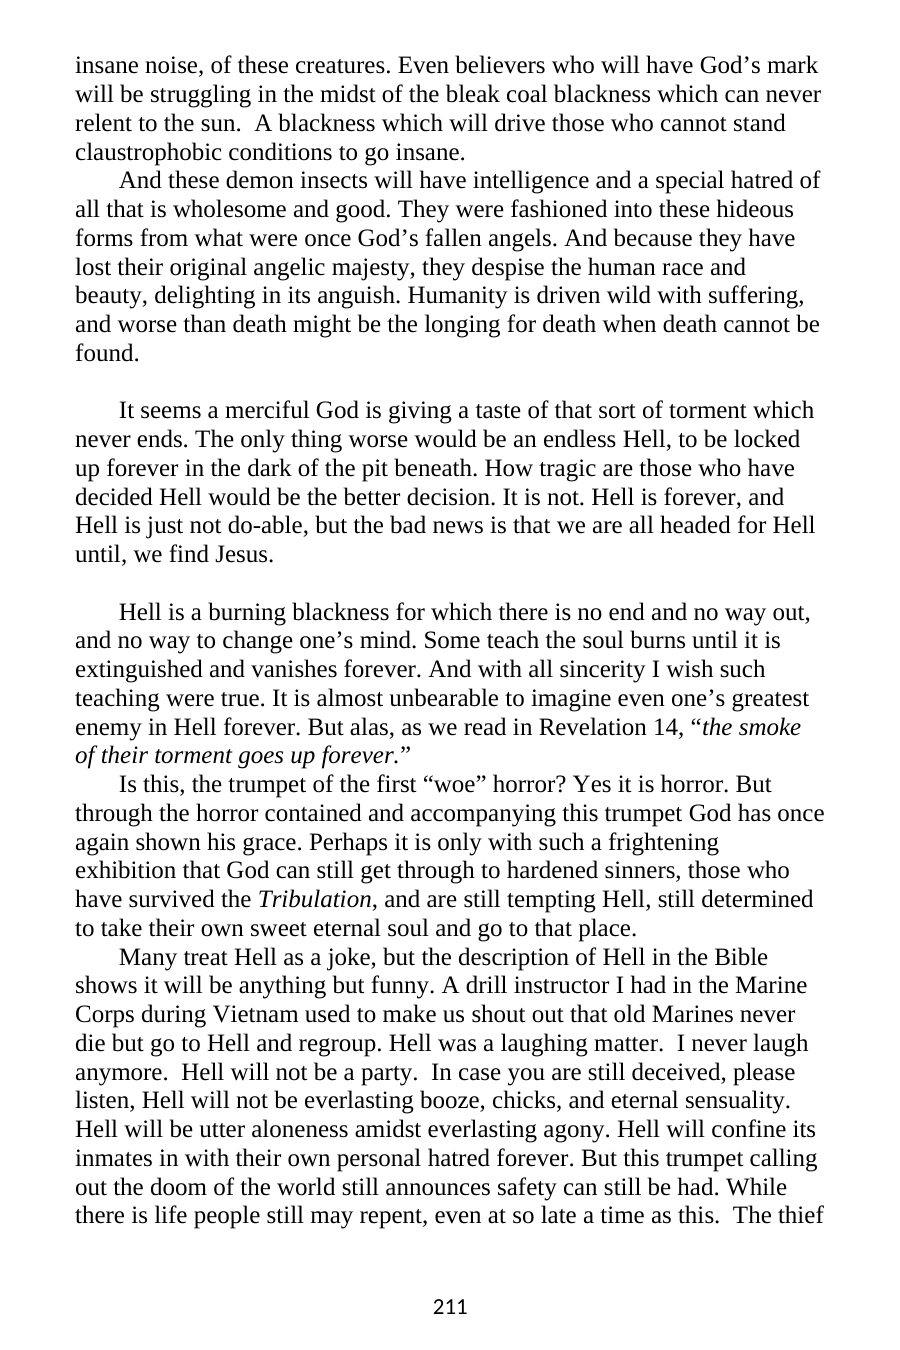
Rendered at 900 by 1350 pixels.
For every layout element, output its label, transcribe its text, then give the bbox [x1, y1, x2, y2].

text Many treat Hell as a joke, but the description of Hell in the Bible shows it will be anything but funny. A drill instructor I had in the Marine Corps during Vietnam used to make us shout out that old Marines never die but go to Hell and regroup. Hell was a laughing matter. I never laugh anymore. Hell will not be a party. In case you are still deceived, please listen, Hell will not be everlasting booze, chicks, and eternal sensuality. Hell will be utter aloneness amidst everlasting agony. Hell will confine its inmates in with their own personal hatred forever. But this trumpet calling out the doom of the world still announces safety can still be had. While there is life people still may repent, even at so late a time as this. The thief [75, 942, 825, 1229]
text Is this, the trumpet of the first “woe” horror? Yes it is horror. But through the horror contained and accompanying this trumpet God has once again shown his grace. Perhaps it is only with such a frightening exhibition that God can still get through to hardened sinners, those who have survived the Tribulation, and are still tempting Hell, still determined to take their own sweet eternal soul and go to that place. [75, 769, 825, 942]
text Hell is a burning blackness for which there is no end and no way out, [75, 597, 825, 626]
text And these demon insects will have intelligence and a special hatred of all that is wholesome and good. They were fashioned into these hideous forms from what were once God’s fallen angels. And because they have lost their original angelic majesty, they despise the human race and beauty, delighting in its anguish. Humanity is driven wild with suffering, and worse than death might be the longing for death when death cannot be found. [75, 166, 825, 367]
text insane noise, of these creatures. Even believers who will have God’s mark will be struggling in the midst of the bleak coal blackness which can never relent to the sun. A blackness which will drive those who cannot stand claustrophobic conditions to go insane. [75, 51, 825, 166]
text and no way to change one’s mind. Some teach the soul burns until it is extinguished and vanishes forever. And with all sincerity I wish such teaching were true. It is almost unbearable to imagine even one’s greatest enemy in Hell forever. But alas, as we read in Revelation 14, “the smoke of their torment goes up forever.” [75, 626, 825, 769]
text It seems a merciful God is giving a taste of that sort of torment which never ends. The only thing worse would be an endless Hell, to be locked up forever in the dark of the pit beneath. How tragic are those who have decided Hell would be the better decision. It is not. Hell is forever, and Hell is just not do-able, but the bad news is that we are all headed for Hell until, we find Jesus. [75, 396, 825, 568]
